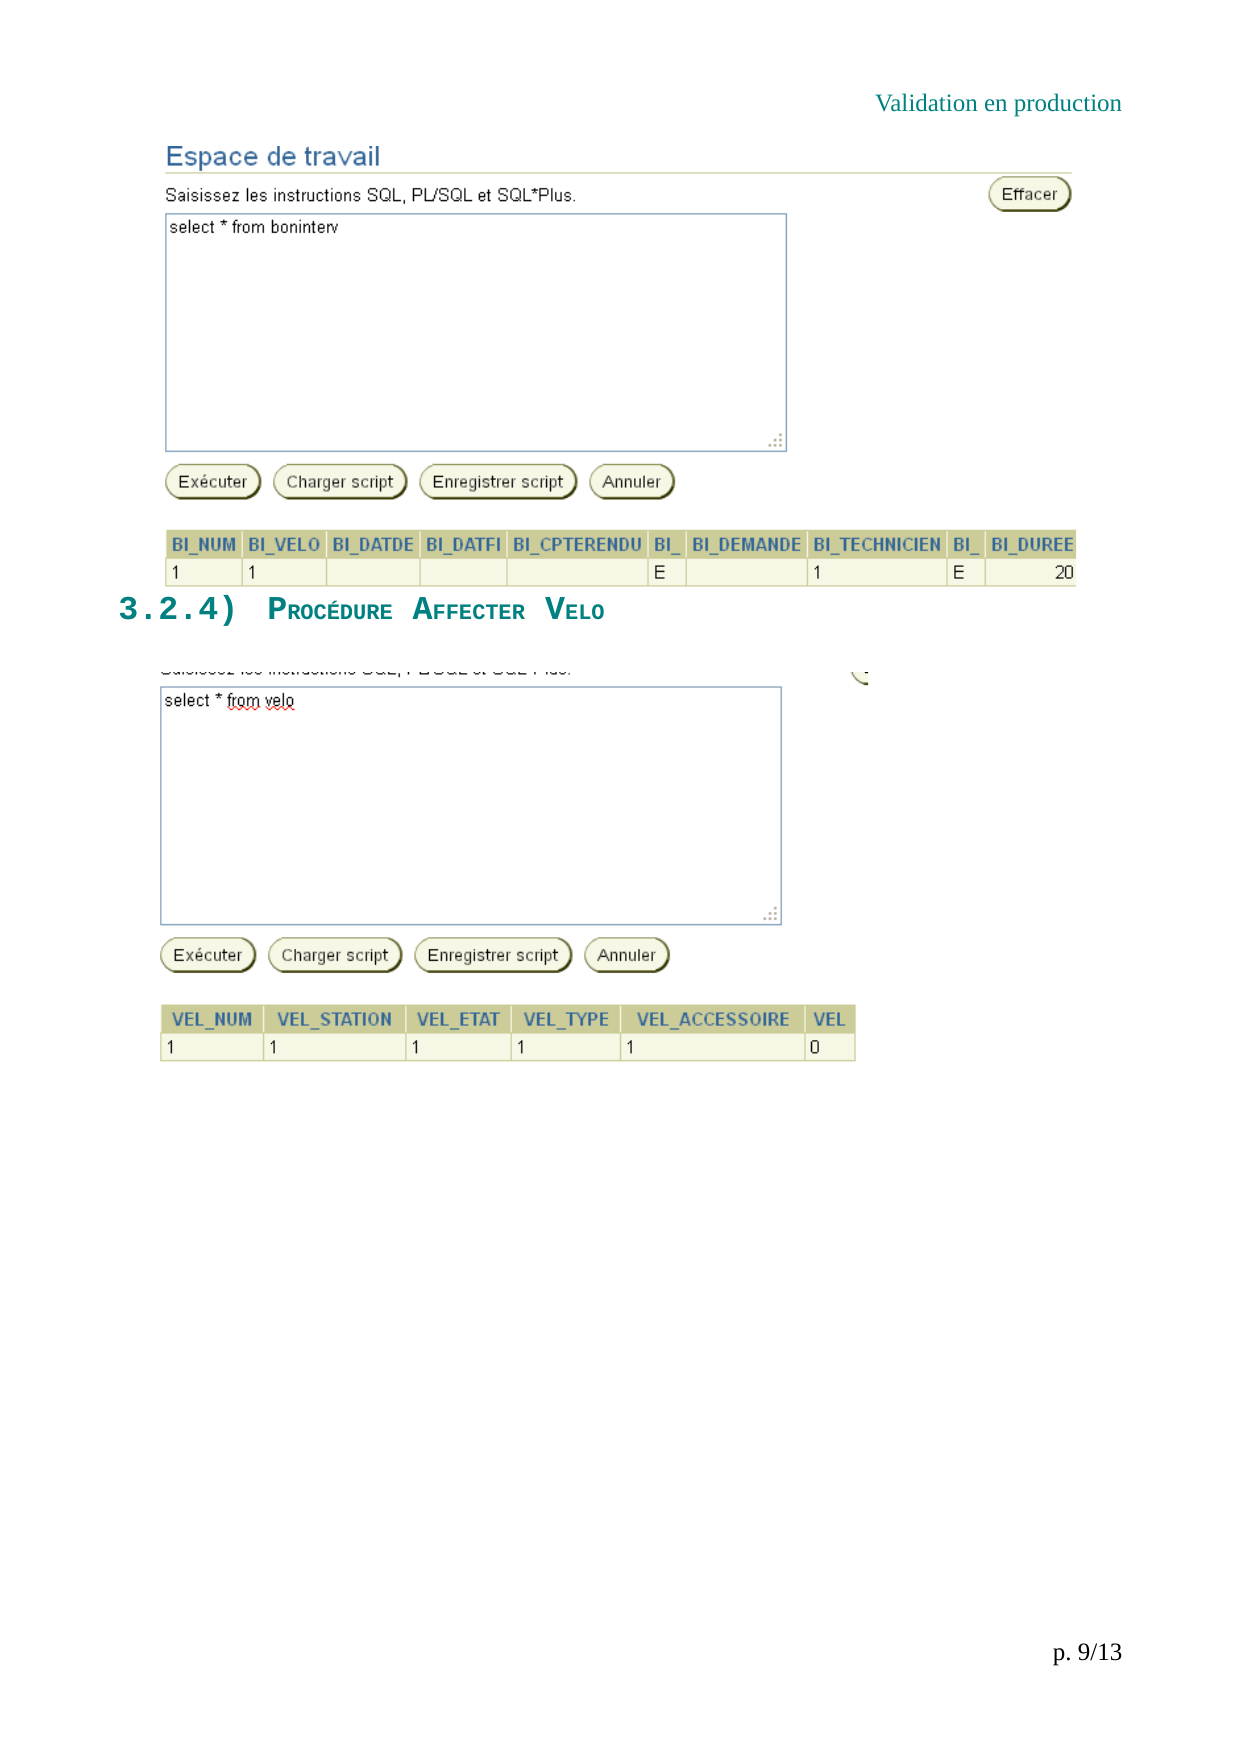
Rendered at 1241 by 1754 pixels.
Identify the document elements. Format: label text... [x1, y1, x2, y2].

subtitle Procédure Affecter Velo [118, 592, 1122, 629]
picture [159, 672, 869, 1076]
picture [164, 146, 1077, 592]
